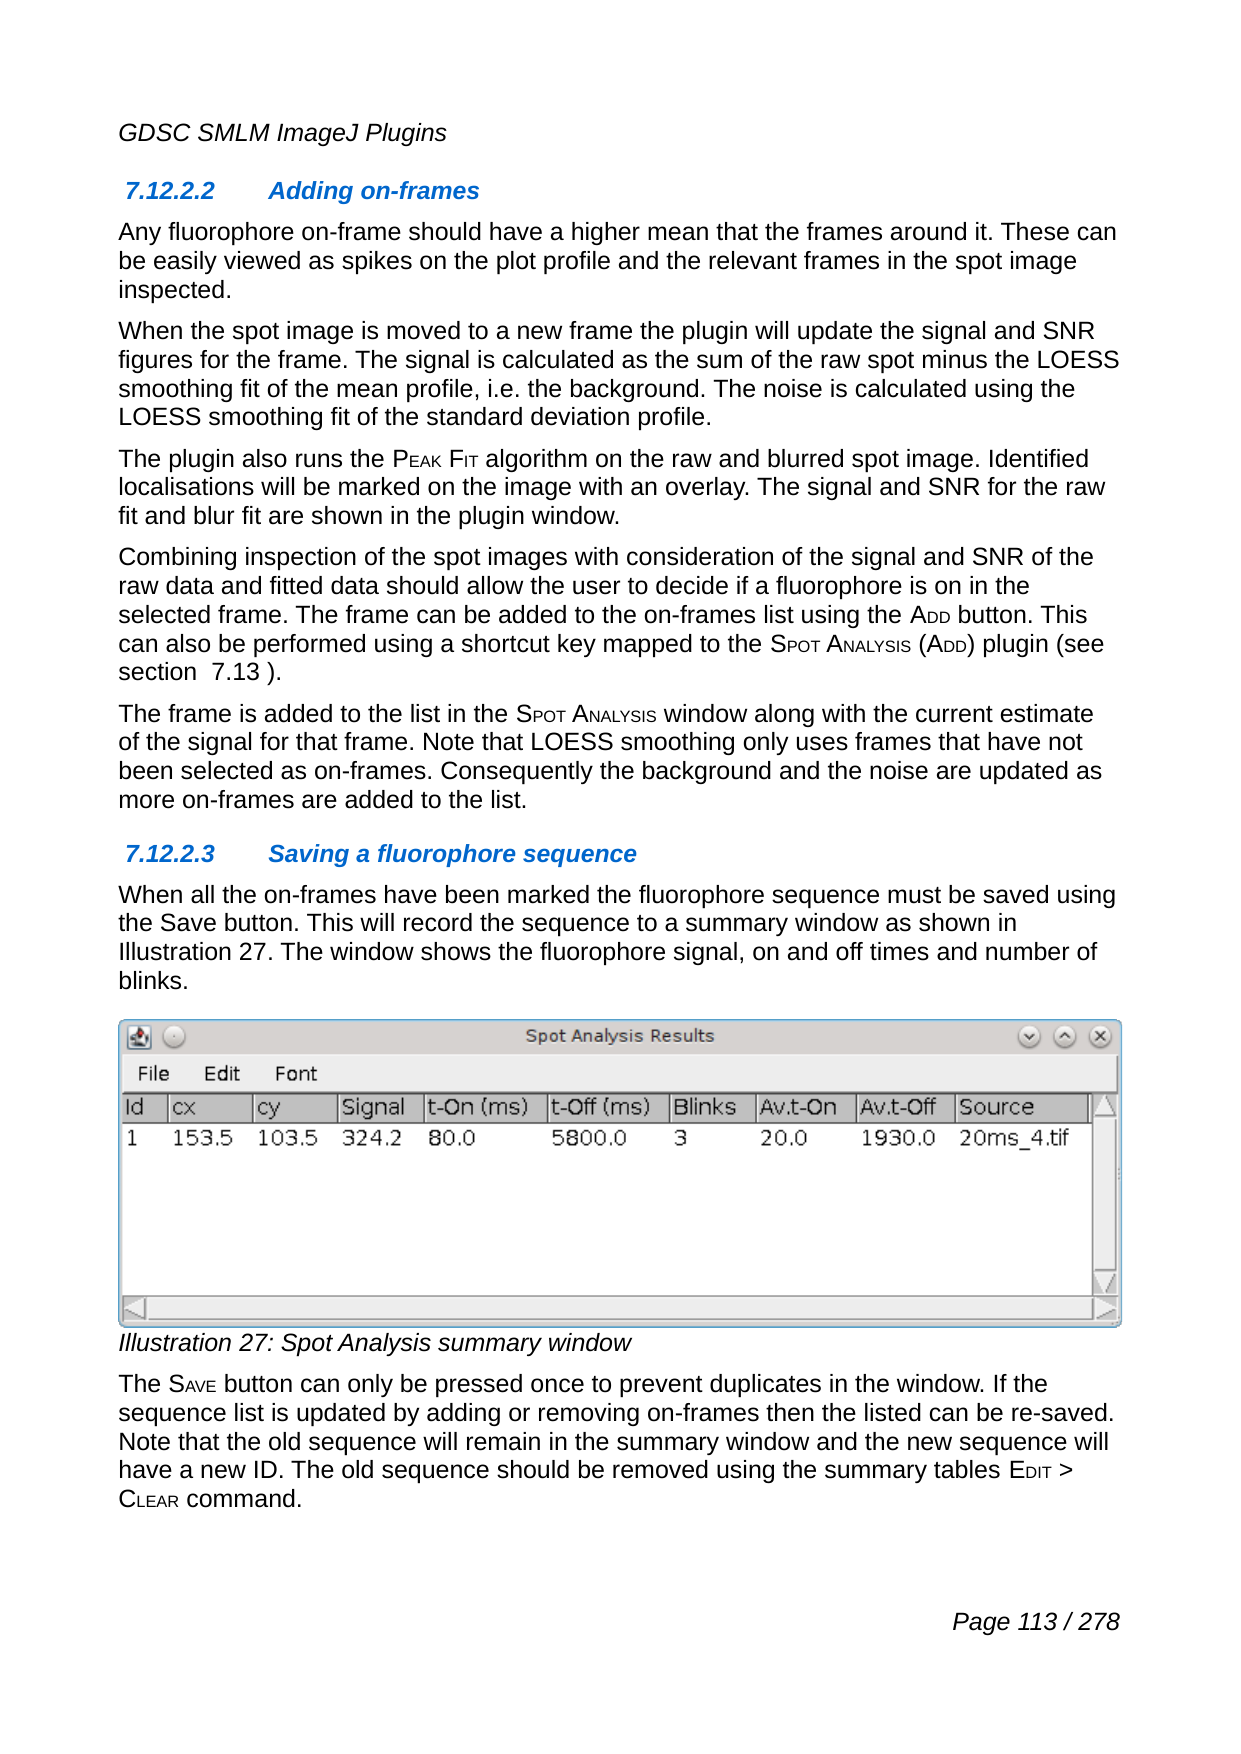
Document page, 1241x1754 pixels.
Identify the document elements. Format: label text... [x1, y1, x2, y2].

picture [118, 1019, 1123, 1328]
text When the spot image is moved to a new frame the plugin will update the signal and SNR figures for the frame. The signal is calculated as the sum of the raw spot minus the LOESS smoothing fit of the mean profile, i.e. the background. The noise is calculated using the LOESS smoothing fit of the standard deviation profile. [118, 316, 1122, 431]
text The frame is added to the list in the Spot Analysis window along with the current estimate of the signal for that frame. Note that LOESS smoothing only uses frames that have not been selected as on-frames. Consequently the background and the noise are updated as more on-frames are added to the list. [118, 699, 1122, 814]
text Any fluorophore on-frame should have a higher mean that the frames around it. These can be easily viewed as spikes on the plot profile and the relevant frames in the spot image inspected. [118, 217, 1122, 304]
text The Save button can only be pressed once to prevent duplicates in the window. If the sequence list is updated by adding or removing on-frames then the listed can be re-saved. Note that the old sequence will remain in the summary window and the new sequence will have a new ID. The old sequence should be removed using the summary tables Edit > Clear command. [118, 1369, 1122, 1513]
text Illustration 27: Spot Analysis summary window [118, 1328, 1122, 1357]
text The plugin also runs the Peak Fit algorithm on the raw and blurred spot image. Identified localisations will be marked on the image with an overlay. The signal and SNR for the raw fit and blur fit are shown in the plugin window. [118, 444, 1122, 530]
text When all the on-frames have been marked the fluorophore sequence must be saved using the Save button. This will record the sequence to a summary window as shown in Illustration 27. The window shows the fluorophore signal, on and off times and number of blinks. [118, 880, 1122, 995]
subtitle Adding on-frames [118, 176, 1122, 205]
subtitle Saving a fluorophore sequence [118, 839, 1122, 867]
text Combining inspection of the spot images with consideration of the signal and SNR of the raw data and fitted data should allow the user to decide if a fluorophore is on in the selected frame. The frame can be added to the on-frames list using the Add button. This can also be performed using a shortcut key mapped to the Spot Analysis (Add) plugin (see section 7.13). [118, 542, 1122, 686]
